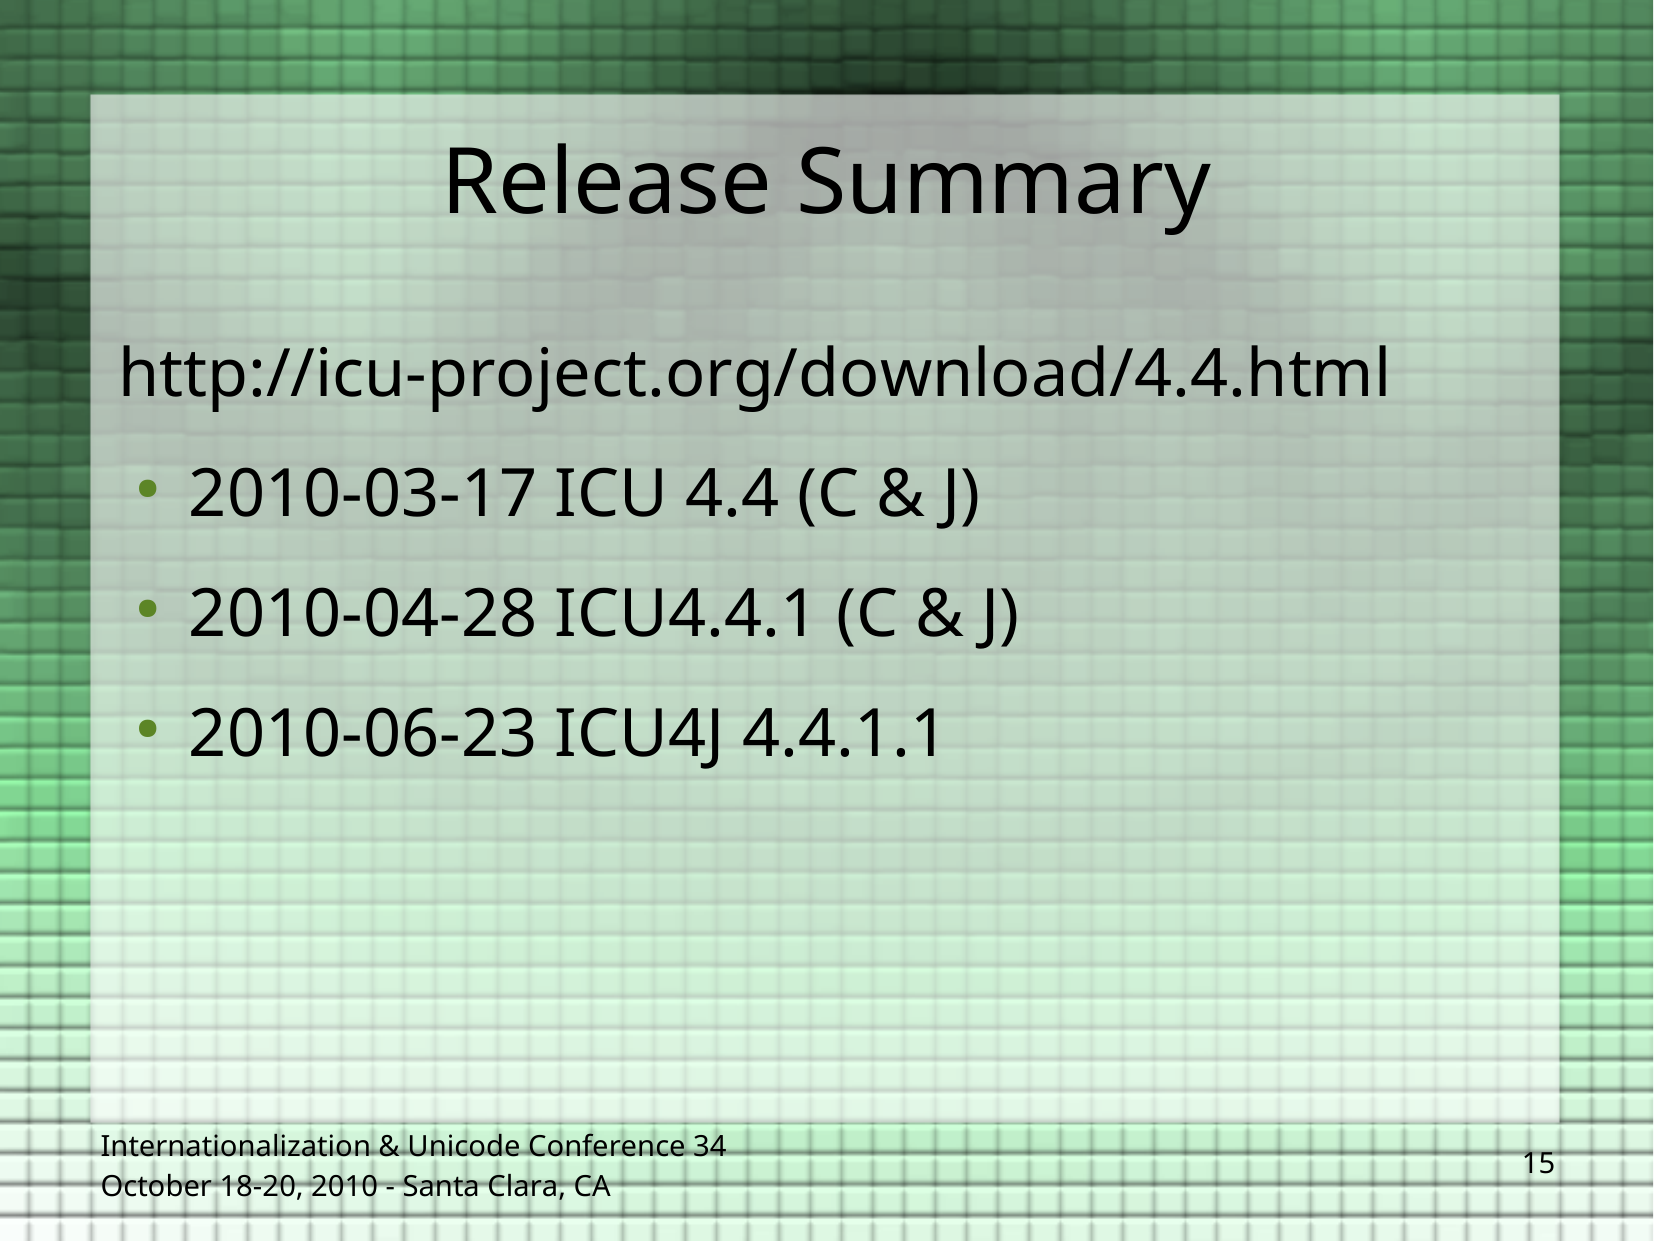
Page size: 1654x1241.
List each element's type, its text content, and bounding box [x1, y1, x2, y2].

title Release Summary [88, 90, 1565, 266]
list http://icu-project.org/download/4.4.html 2010-03-17 ICU 4.4 (C & J) 2010-04-28 ICU4.4.1 (C & J) 2010-06-23 ICU4J 4.4.1.1 [118, 324, 1535, 1093]
picture [0, 0, 1654, 1241]
